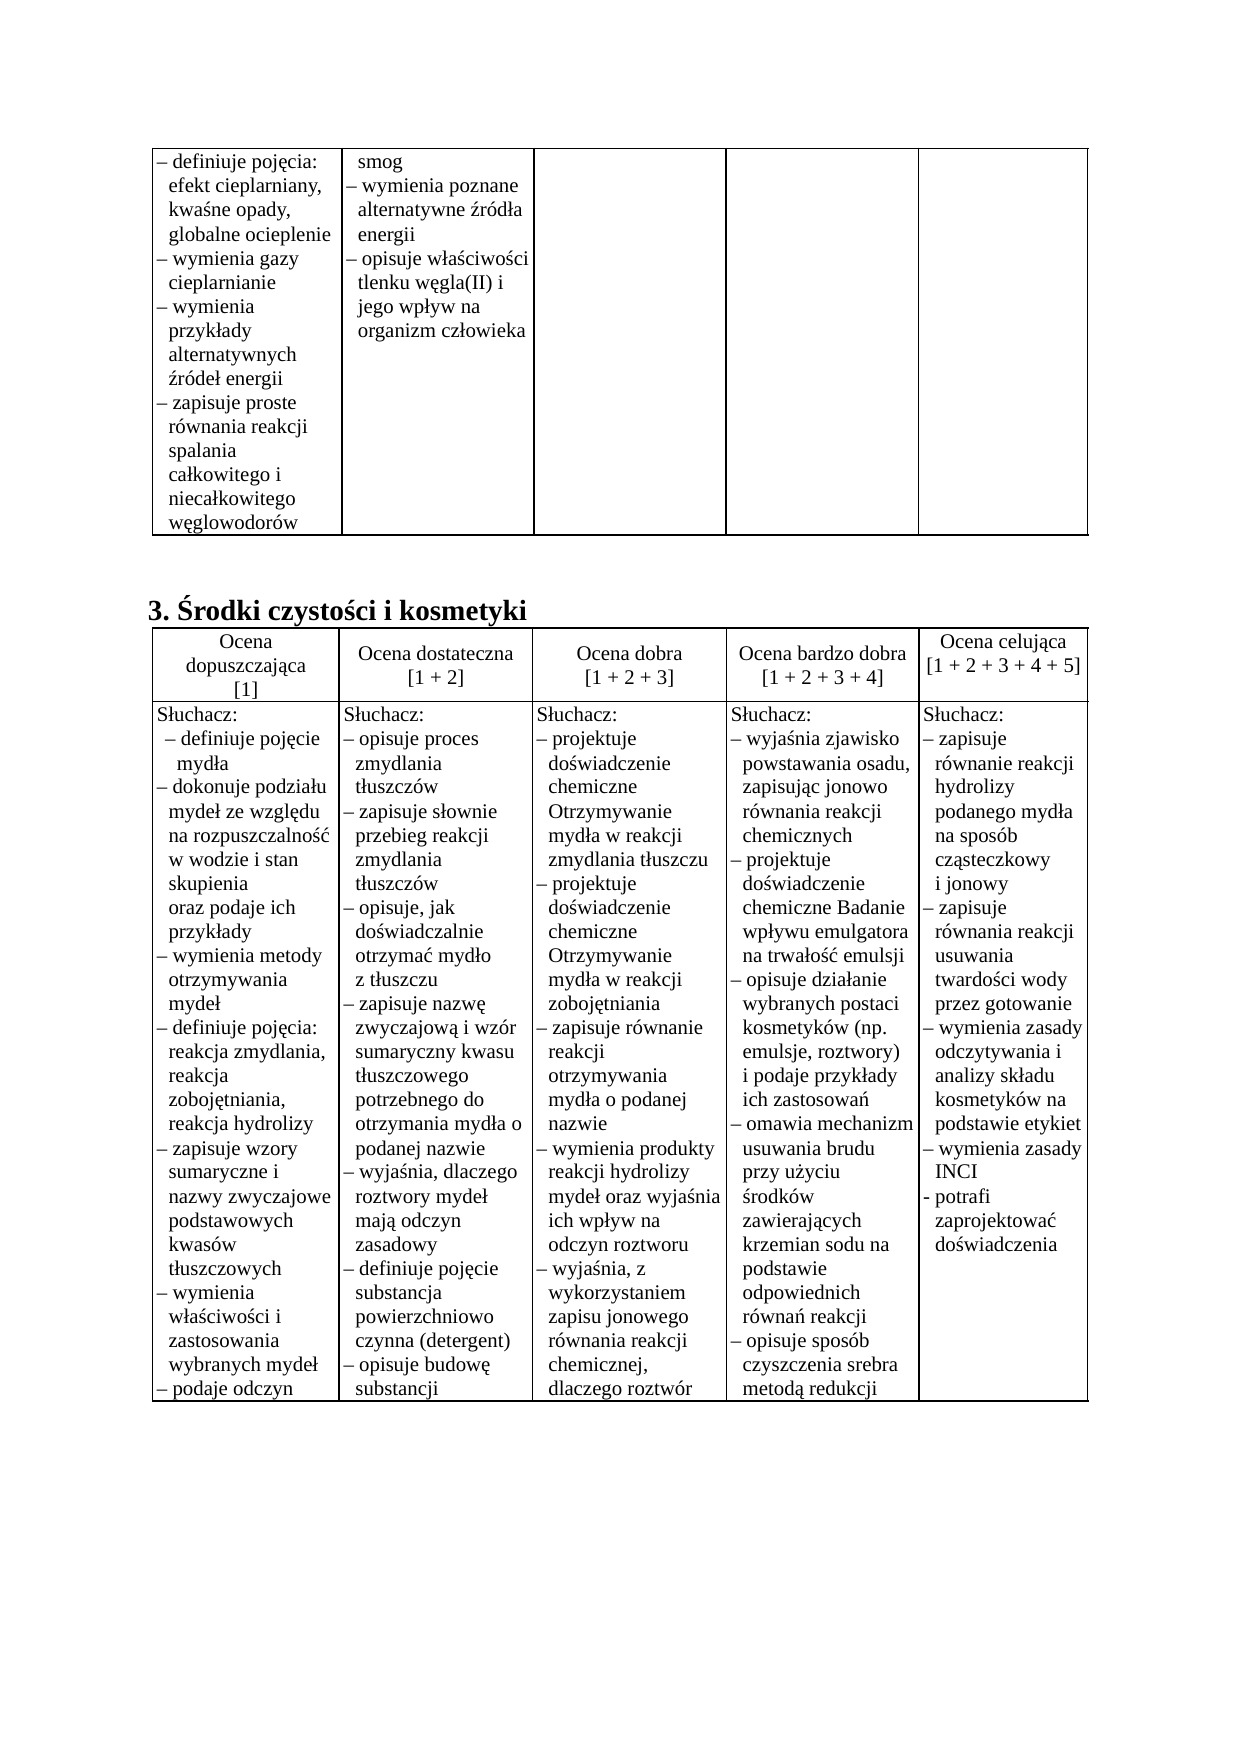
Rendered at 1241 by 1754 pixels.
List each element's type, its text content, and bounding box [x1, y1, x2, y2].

table_cell Słuchacz: – definiuje pojęcie mydła – dokonuje podziału mydeł ze względu na rozpuszczalność w wodzie i stan skupienia oraz podaje ich przykłady – wymienia metody otrzymywania mydeł – definiuje pojęcia: reakcja zmydlania, reakcja zobojętniania, reakcja hydrolizy – zapisuje wzory sumaryczne i nazwy zwyczajowe podstawowych kwasów tłuszczowych – wymienia właściwości i zastosowania wybranych mydeł – podaje odczyn [153, 702, 338, 1400]
table_cell Słuchacz: – projektuje doświadczenie chemiczne Otrzymywanie mydła w reakcji zmydlania tłuszczu – projektuje doświadczenie chemiczne Otrzymywanie mydła w reakcji zobojętniania – zapisuje równanie reakcji otrzymywania mydła o podanej nazwie – wymienia produkty reakcji hydrolizy mydeł oraz wyjaśnia ich wpływ na odczyn roztworu – wyjaśnia, z wykorzystaniem zapisu jonowego równania reakcji chemicznej, dlaczego roztwór [533, 702, 726, 1400]
table_header Ocena celująca [1 + 2 + 3 + 4 + 5] [920, 629, 1087, 701]
table_cell Słuchacz: – zapisuje równanie reakcji hydrolizy podanego mydła na sposób cząsteczkowy i jonowy – zapisuje równania reakcji usuwania twardości wody przez gotowanie – wymienia zasady odczytywania i analizy składu kosmetyków na podstawie etykiet – wymienia zasady INCI - potrafi zaprojektować doświadczenia [920, 702, 1087, 1400]
table_cell [535, 149, 725, 534]
table_header Ocena dopuszczająca [1] [153, 629, 338, 701]
table_cell smog – wymienia poznane alternatywne źródła energii – opisuje właściwości tlenku węgla(II) i jego wpływ na organizm człowieka [343, 149, 533, 534]
text 3. Środki czystości i kosmetyki [148, 593, 1092, 627]
table_cell Słuchacz: – opisuje proces zmydlania tłuszczów – zapisuje słownie przebieg reakcji zmydlania tłuszczów – opisuje, jak doświadczalnie otrzymać mydło z tłuszczu – zapisuje nazwę zwyczajową i wzór sumaryczny kwasu tłuszczowego potrzebnego do otrzymania mydła o podanej nazwie – wyjaśnia, dlaczego roztwory mydeł mają odczyn zasadowy – definiuje pojęcie substancja powierzchniowo czynna (detergent) – opisuje budowę substancji [340, 702, 532, 1400]
table_header Ocena dobra [1 + 2 + 3] [533, 629, 726, 701]
table_header Ocena dostateczna [1 + 2] [340, 629, 532, 701]
table_cell [919, 149, 1087, 534]
table_header Ocena bardzo dobra [1 + 2 + 3 + 4] [727, 629, 918, 701]
table_cell [727, 149, 918, 534]
table_cell Słuchacz: – wyjaśnia zjawisko powstawania osadu, zapisując jonowo równania reakcji chemicznych – projektuje doświadczenie chemiczne Badanie wpływu emulgatora na trwałość emulsji – opisuje działanie wybranych postaci kosmetyków (np. emulsje, roztwory) i podaje przykłady ich zastosowań – omawia mechanizm usuwania brudu przy użyciu środków zawierających krzemian sodu na podstawie odpowiednich równań reakcji – opisuje sposób czyszczenia srebra metodą redukcji [727, 702, 918, 1400]
table_cell – definiuje pojęcia: efekt cieplarniany, kwaśne opady, globalne ocieplenie – wymienia gazy cieplarnianie – wymienia przykłady alternatywnych źródeł energii – zapisuje proste równania reakcji spalania całkowitego i niecałkowitego węglowodorów [153, 149, 341, 534]
